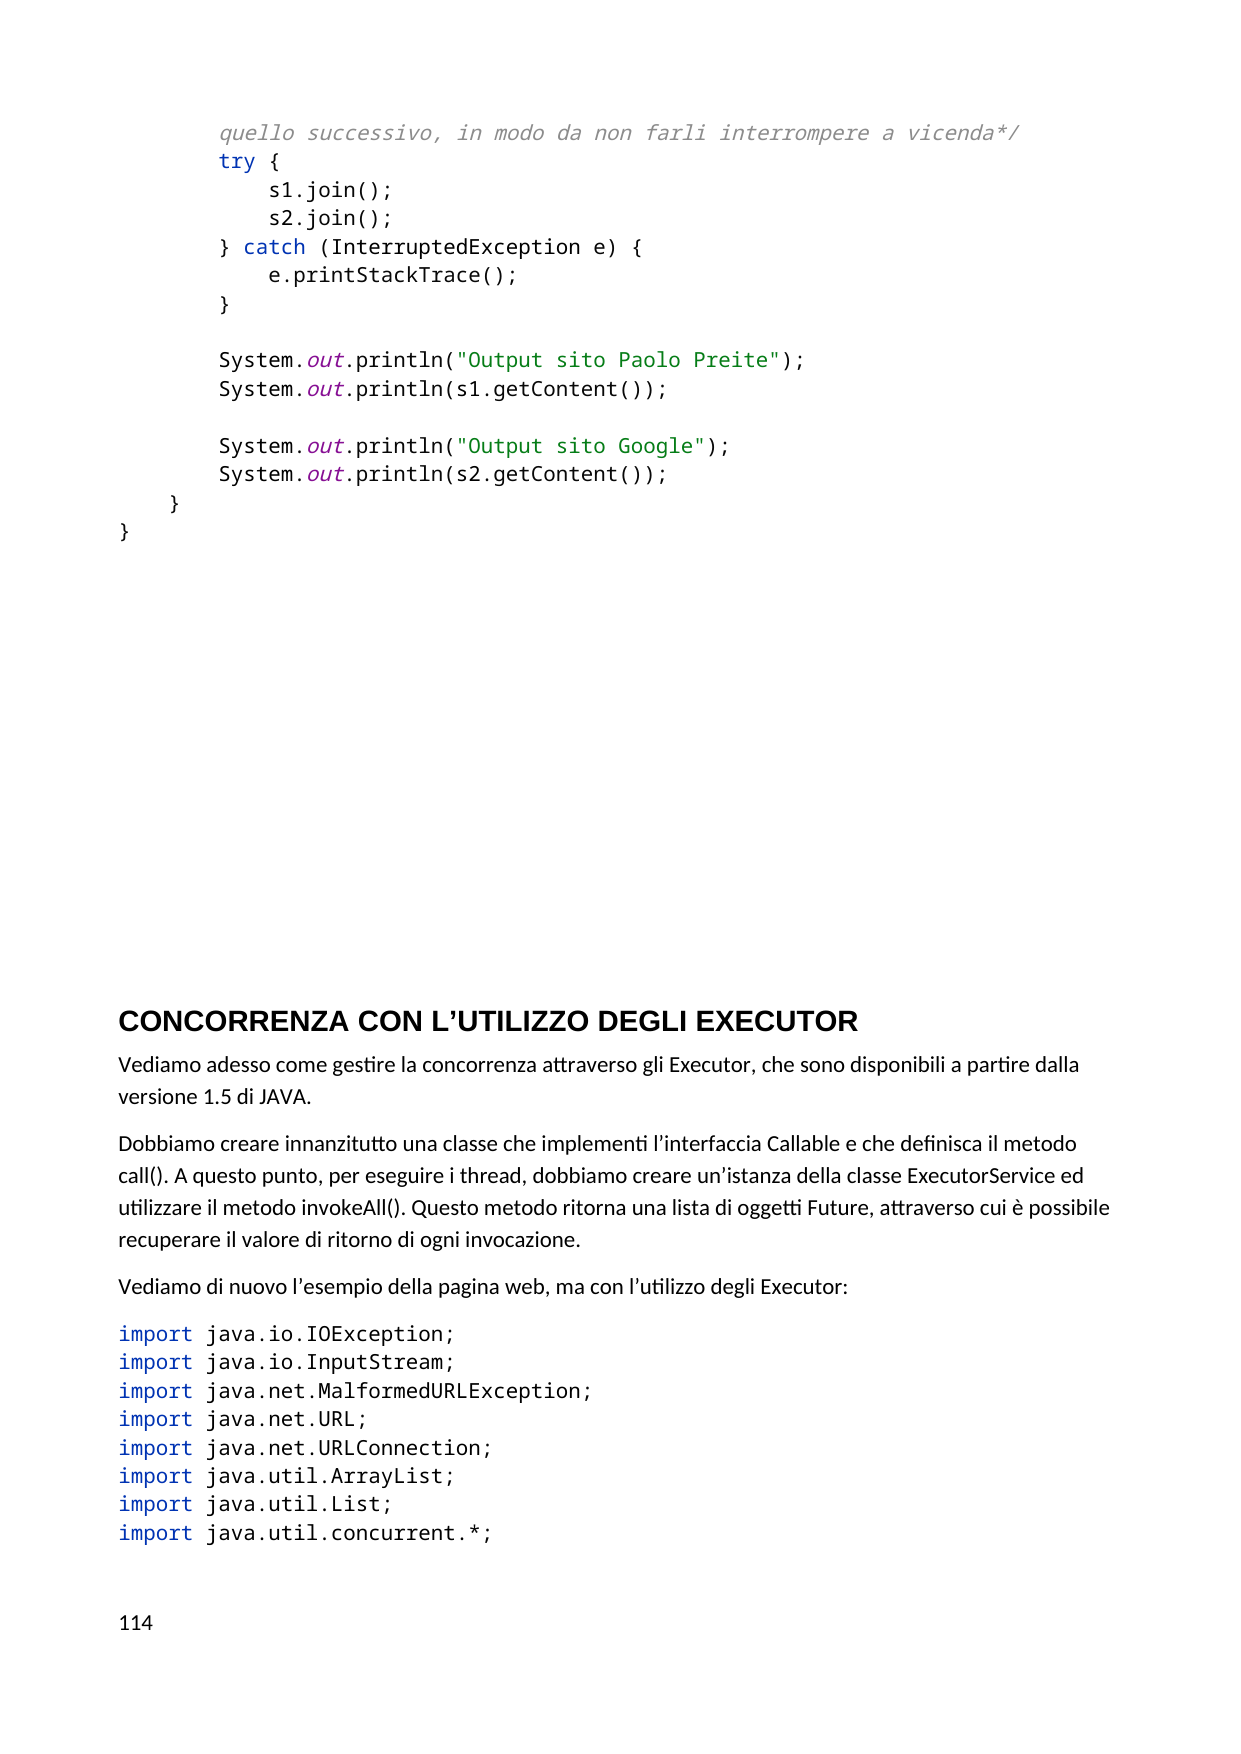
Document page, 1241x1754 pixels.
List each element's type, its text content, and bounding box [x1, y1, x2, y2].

text Dobbiamo creare innanzitutto una classe che implementi l’interfaccia Callable e che definisca il metodo call(). A questo punto, per eseguire i thread, dobbiamo creare un’istanza della classe ExecutorService ed utilizzare il metodo invokeAll(). Questo metodo ritorna una lista di oggetti Future, attraverso cui è possibile recuperare il valore di ritorno di ogni invocazione. [118, 1129, 1122, 1253]
text Vediamo adesso come gestire la concorrenza attraverso gli Executor, che sono disponibili a partire dalla versione 1.5 di JAVA. [118, 1050, 1122, 1110]
text Vediamo di nuovo l’esempio della pagina web, ma con l’utilizzo degli Executor: [118, 1272, 1122, 1300]
text import java.io.IOException; import java.io.InputStream; import java.net.MalformedURLException; import java.net.URL; import java.net.URLConnection; import java.util.ArrayList; import java.util.List; import java.util.concurrent.*; [118, 1319, 1122, 1575]
subtitle CONCORRENZA CON L’UTILIZZO DEGLI EXECUTOR [118, 1003, 1122, 1037]
text quello successivo, in modo da non farli interrompere a vicenda*/ try { s1.join(); s2.join(); } catch (InterruptedException e) { e.printStackTrace(); } System.out.println("Output sito Paolo Preite"); System.out.println(s1.getContent()); System.out.println("Output sito Google"); System.out.println(s2.getContent()); } } [118, 118, 1122, 601]
